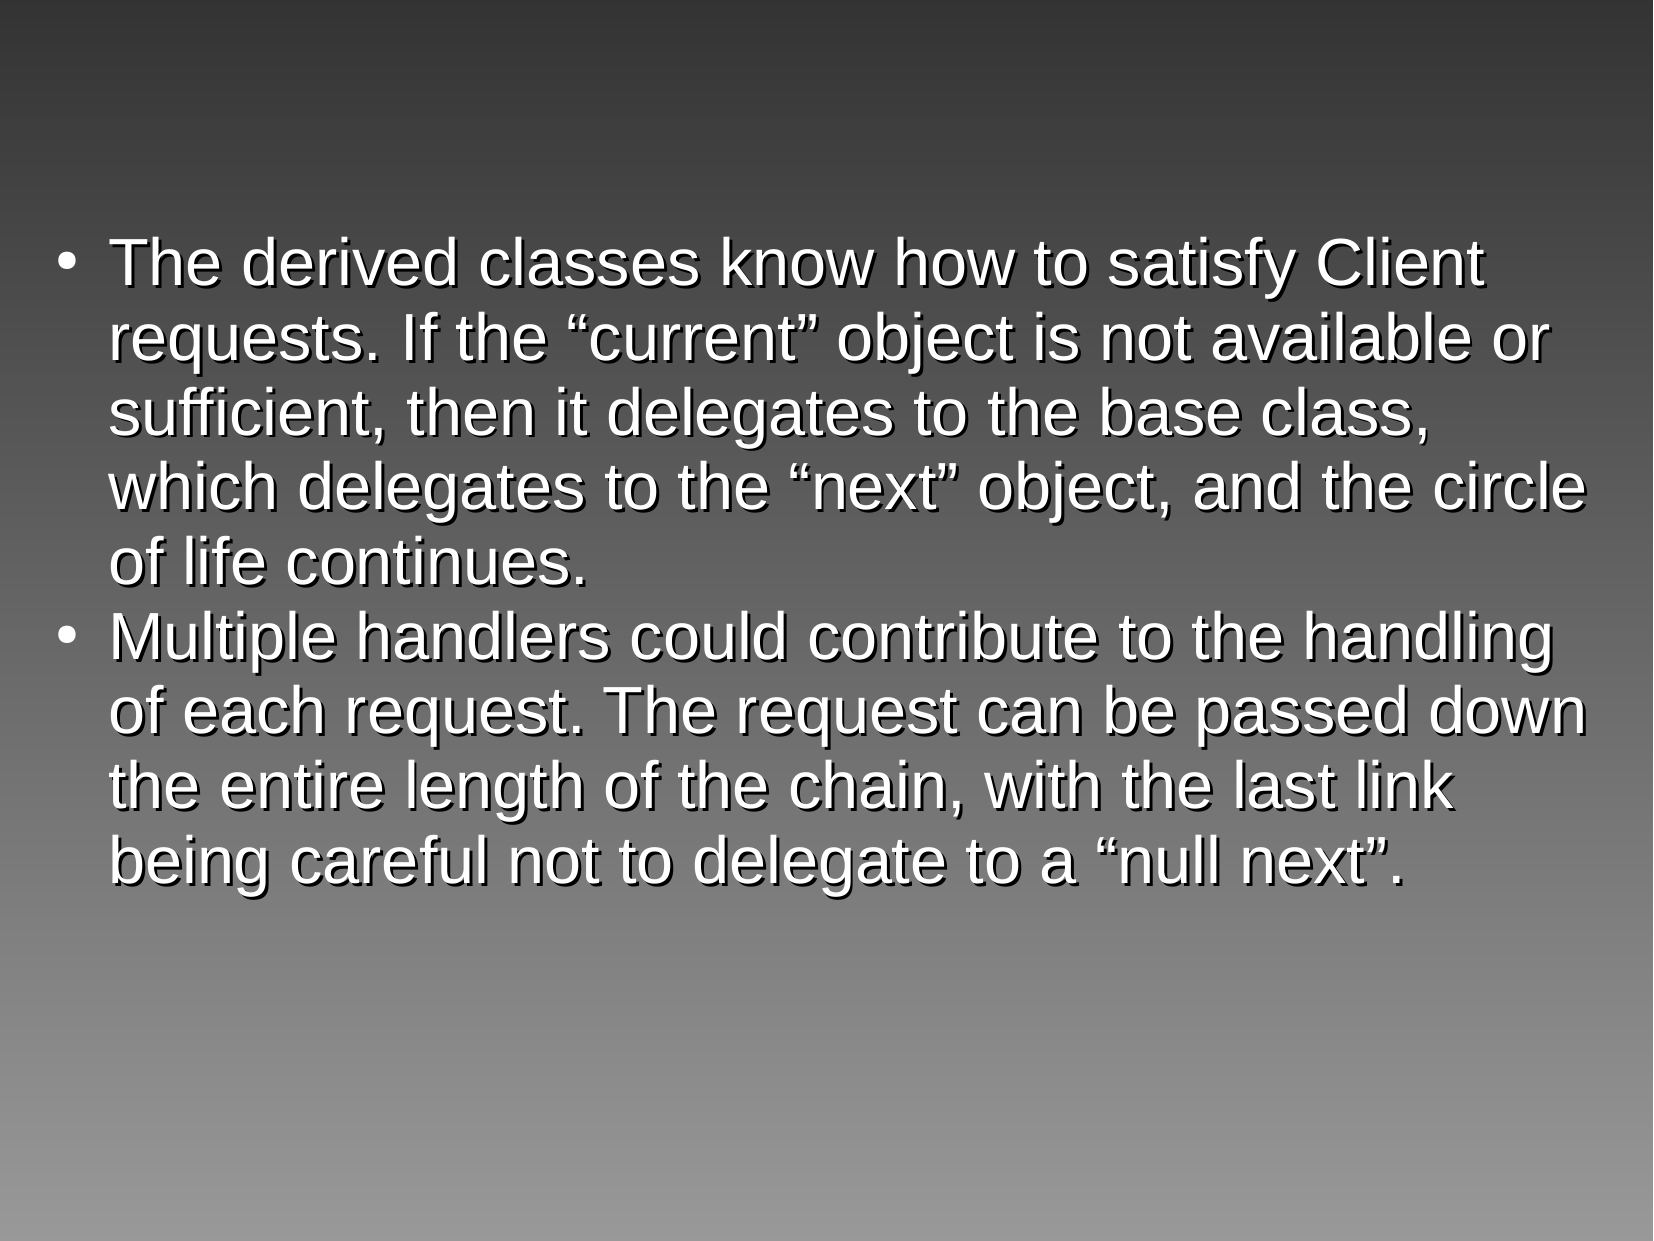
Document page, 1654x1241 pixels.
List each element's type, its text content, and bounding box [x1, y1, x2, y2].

list The derived classes know how to satisfy Client requests. If the “current” object is not available or sufficient, then it delegates to the base class, which delegates to the “next” object, and the circle of life continues. Multiple handlers could contribute to the handling of each request. The request can be passed down the entire length of the chain, with the last link being careful not to delegate to a “null next”. [37, 225, 1613, 1126]
